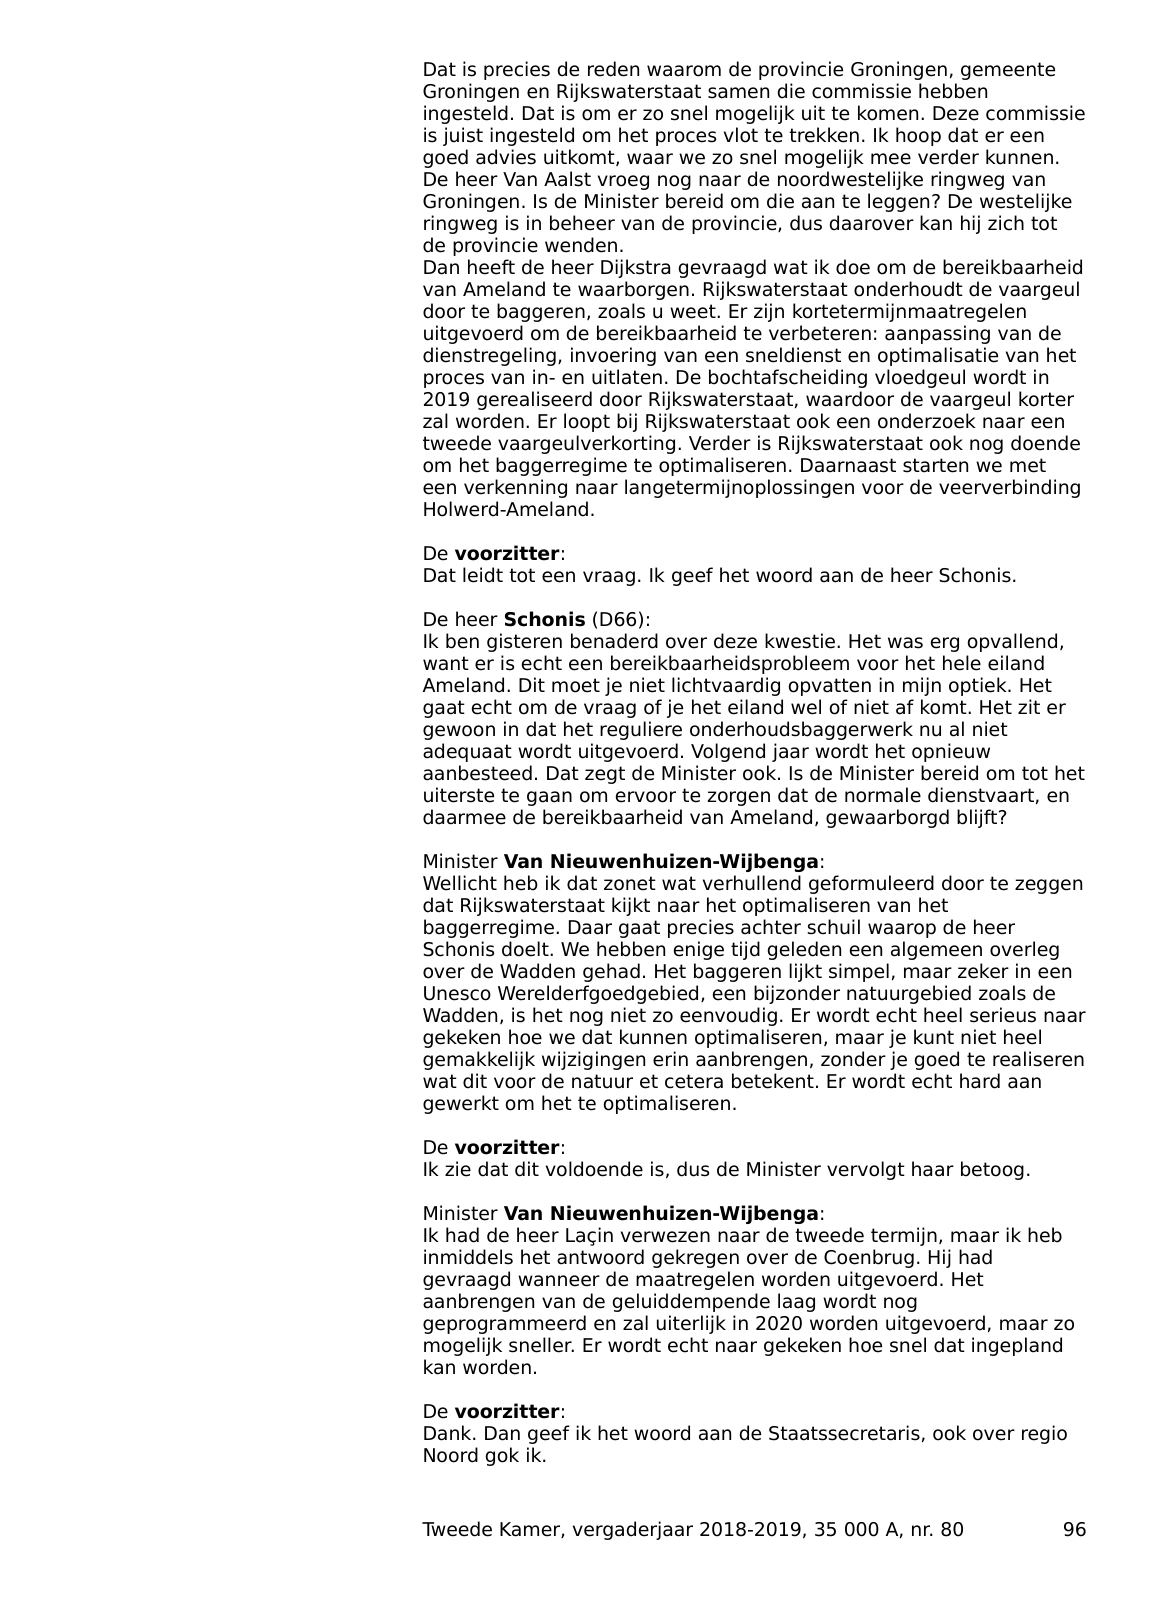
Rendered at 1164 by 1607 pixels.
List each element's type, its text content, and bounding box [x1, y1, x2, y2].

text Dan heeft de heer Dijkstra gevraagd wat ik doe om de bereikbaarheid van Ameland te waarborgen. Rijkswaterstaat onderhoudt de vaargeul door te baggeren, zoals u weet. Er zijn kortetermijnmaatregelen uitgevoerd om de bereikbaarheid te verbeteren: aanpassing van de dienstregeling, invoering van een sneldienst en optimalisatie van het proces van in- en uitlaten. De bochtafscheiding vloedgeul wordt in 2019 gerealiseerd door Rijkswaterstaat, waardoor de vaargeul korter zal worden. Er loopt bij Rijkswaterstaat ook een onderzoek naar een tweede vaargeulverkorting. Verder is Rijkswaterstaat ook nog doende om het baggerregime te optimaliseren. Daarnaast starten we met een verkenning naar langetermijnoplossingen voor de veerverbinding Holwerd-Ameland. [422, 257, 1087, 521]
text Dat leidt tot een vraag. Ik geef het woord aan de heer Schonis. [422, 565, 1087, 587]
text Ik ben gisteren benaderd over deze kwestie. Het was erg opvallend, want er is echt een bereikbaarheidsprobleem voor het hele eiland Ameland. Dit moet je niet lichtvaardig opvatten in mijn optiek. Het gaat echt om de vraag of je het eiland wel of niet af komt. Het zit er gewoon in dat het reguliere onderhoudsbaggerwerk nu al niet adequaat wordt uitgevoerd. Volgend jaar wordt het opnieuw aanbesteed. Dat zegt de Minister ook. Is de Minister bereid om tot het uiterste te gaan om ervoor te zorgen dat de normale dienstvaart, en daarmee de bereikbaarheid van Ameland, gewaarborgd blijft? [422, 631, 1087, 829]
text Minister Van Nieuwenhuizen-Wijbenga: [422, 1203, 1087, 1225]
text Wellicht heb ik dat zonet wat verhullend geformuleerd door te zeggen dat Rijkswaterstaat kijkt naar het optimaliseren van het baggerregime. Daar gaat precies achter schuil waarop de heer Schonis doelt. We hebben enige tijd geleden een algemeen overleg over de Wadden gehad. Het baggeren lijkt simpel, maar zeker in een Unesco Werelderfgoedgebied, een bijzonder natuurgebied zoals de Wadden, is het nog niet zo eenvoudig. Er wordt echt heel serieus naar gekeken hoe we dat kunnen optimaliseren, maar je kunt niet heel gemakkelijk wijzigingen erin aanbrengen, zonder je goed te realiseren wat dit voor de natuur et cetera betekent. Er wordt echt hard aan gewerkt om het te optimaliseren. [422, 873, 1087, 1115]
text Dat is precies de reden waarom de provincie Groningen, gemeente Groningen en Rijkswaterstaat samen die commissie hebben ingesteld. Dat is om er zo snel mogelijk uit te komen. Deze commissie is juist ingesteld om het proces vlot te trekken. Ik hoop dat er een goed advies uitkomt, waar we zo snel mogelijk mee verder kunnen. [422, 59, 1087, 169]
text De heer Van Aalst vroeg nog naar de noordwestelijke ringweg van Groningen. Is de Minister bereid om die aan te leggen? De westelijke ringweg is in beheer van de provincie, dus daarover kan hij zich tot de provincie wenden. [422, 169, 1087, 257]
text De voorzitter: [422, 543, 1087, 565]
text De heer Schonis (D66): [422, 609, 1087, 631]
text De voorzitter: [422, 1401, 1087, 1423]
text Ik zie dat dit voldoende is, dus de Minister vervolgt haar betoog. [422, 1159, 1087, 1181]
text Minister Van Nieuwenhuizen-Wijbenga: [422, 851, 1087, 873]
text Ik had de heer Laçin verwezen naar de tweede termijn, maar ik heb inmiddels het antwoord gekregen over de Coenbrug. Hij had gevraagd wanneer de maatregelen worden uitgevoerd. Het aanbrengen van de geluiddempende laag wordt nog geprogrammeerd en zal uiterlijk in 2020 worden uitgevoerd, maar zo mogelijk sneller. Er wordt echt naar gekeken hoe snel dat ingepland kan worden. [422, 1225, 1087, 1379]
text De voorzitter: [422, 1137, 1087, 1159]
text Dank. Dan geef ik het woord aan de Staatssecretaris, ook over regio Noord gok ik. [422, 1423, 1087, 1467]
